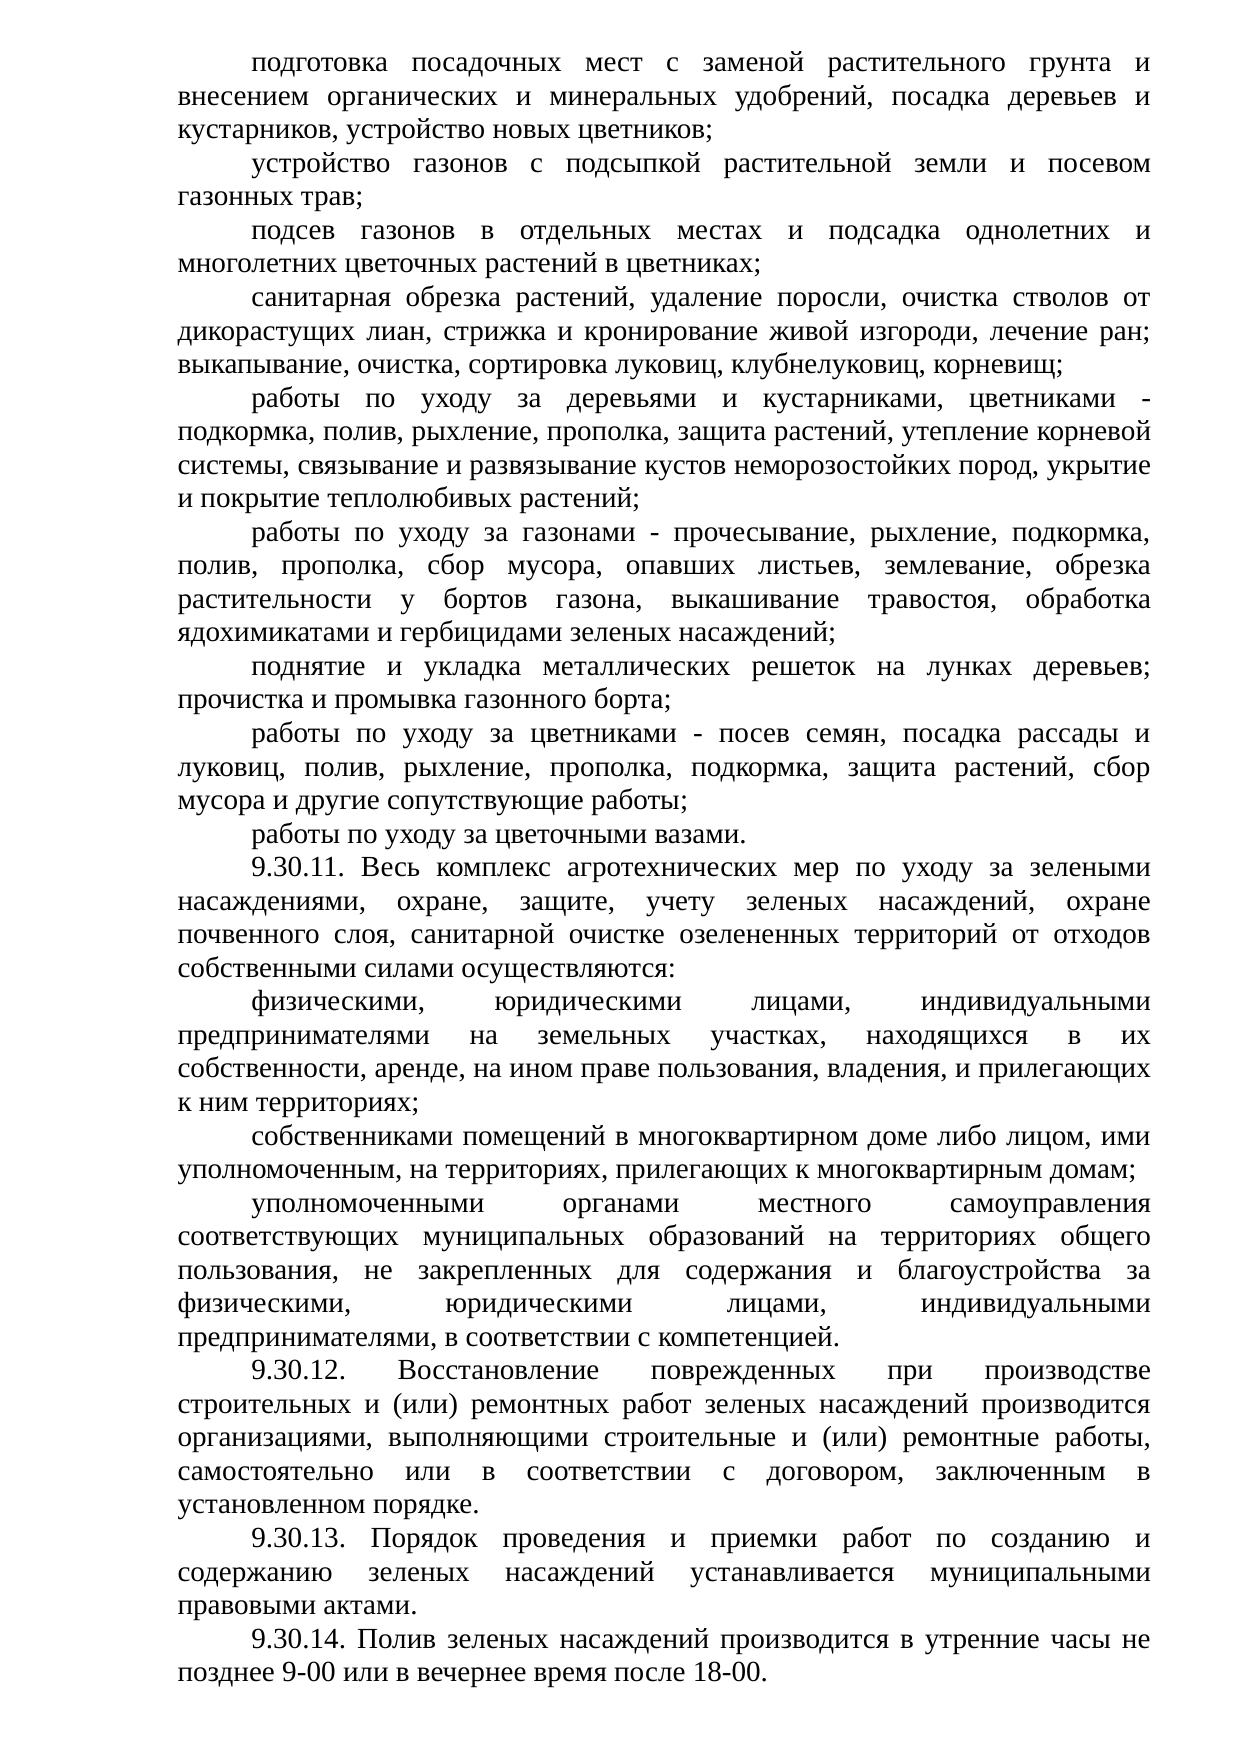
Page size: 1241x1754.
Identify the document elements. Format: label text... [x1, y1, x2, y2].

text работы по уходу за газонами - прочесывание, рыхление, подкормка, полив, прополка, сбор мусора, опавших листьев, землевание, обрезка растительности у бортов газона, выкашивание травостоя, обработка ядохимикатами и гербицидами зеленых насаждений; [177, 514, 1152, 648]
text работы по уходу за цветочными вазами. [177, 816, 1152, 849]
text 9.30.11. Весь комплекс агротехнических мер по уходу за зелеными насаждениями, охране, защите, учету зеленых насаждений, охране почвенного слоя, санитарной очистке озелененных территорий от отходов собственными силами осуществляются: [177, 849, 1152, 983]
text физическими, юридическими лицами, индивидуальными предпринимателями на земельных участках, находящихся в их собственности, аренде, на ином праве пользования, владения, и прилегающих к ним территориях; [177, 983, 1152, 1118]
text работы по уходу за цветниками - посев семян, посадка рассады и луковиц, полив, рыхление, прополка, подкормка, защита растений, сбор мусора и другие сопутствующие работы; [177, 715, 1152, 816]
text 9.30.14. Полив зеленых насаждений производится в утренние часы не позднее 9-00 или в вечернее время после 18-00. [177, 1621, 1152, 1688]
text работы по уходу за деревьями и кустарниками, цветниками - подкормка, полив, рыхление, прополка, защита растений, утепление корневой системы, связывание и развязывание кустов неморозостойких пород, укрытие и покрытие теплолюбивых растений; [177, 380, 1152, 514]
text собственниками помещений в многоквартирном доме либо лицом, ими уполномоченным, на территориях, прилегающих к многоквартирным домам; [177, 1118, 1152, 1185]
text 9.30.13. Порядок проведения и приемки работ по созданию и содержанию зеленых насаждений устанавливается муниципальными правовыми актами. [177, 1520, 1152, 1621]
text подготовка посадочных мест с заменой растительного грунта и внесением органических и минеральных удобрений, посадка деревьев и кустарников, устройство новых цветников; [177, 44, 1152, 145]
text уполномоченными органами местного самоуправления соответствующих муниципальных образований на территориях общего пользования, не закрепленных для содержания и благоустройства за физическими, юридическими лицами, индивидуальными предпринимателями, в соответствии с компетенцией. [177, 1185, 1152, 1352]
text поднятие и укладка металлических решеток на лунках деревьев; прочистка и промывка газонного борта; [177, 648, 1152, 715]
text санитарная обрезка растений, удаление поросли, очистка стволов от дикорастущих лиан, стрижка и кронирование живой изгороди, лечение ран; выкапывание, очистка, сортировка луковиц, клубнелуковиц, корневищ; [177, 279, 1152, 380]
text устройство газонов с подсыпкой растительной земли и посевом газонных трав; [177, 145, 1152, 212]
text 9.30.12. Восстановление поврежденных при производстве строительных и (или) ремонтных работ зеленых насаждений производится организациями, выполняющими строительные и (или) ремонтные работы, самостоятельно или в соответствии с договором, заключенным в установленном порядке. [177, 1352, 1152, 1520]
text подсев газонов в отдельных местах и подсадка однолетних и многолетних цветочных растений в цветниках; [177, 212, 1152, 279]
